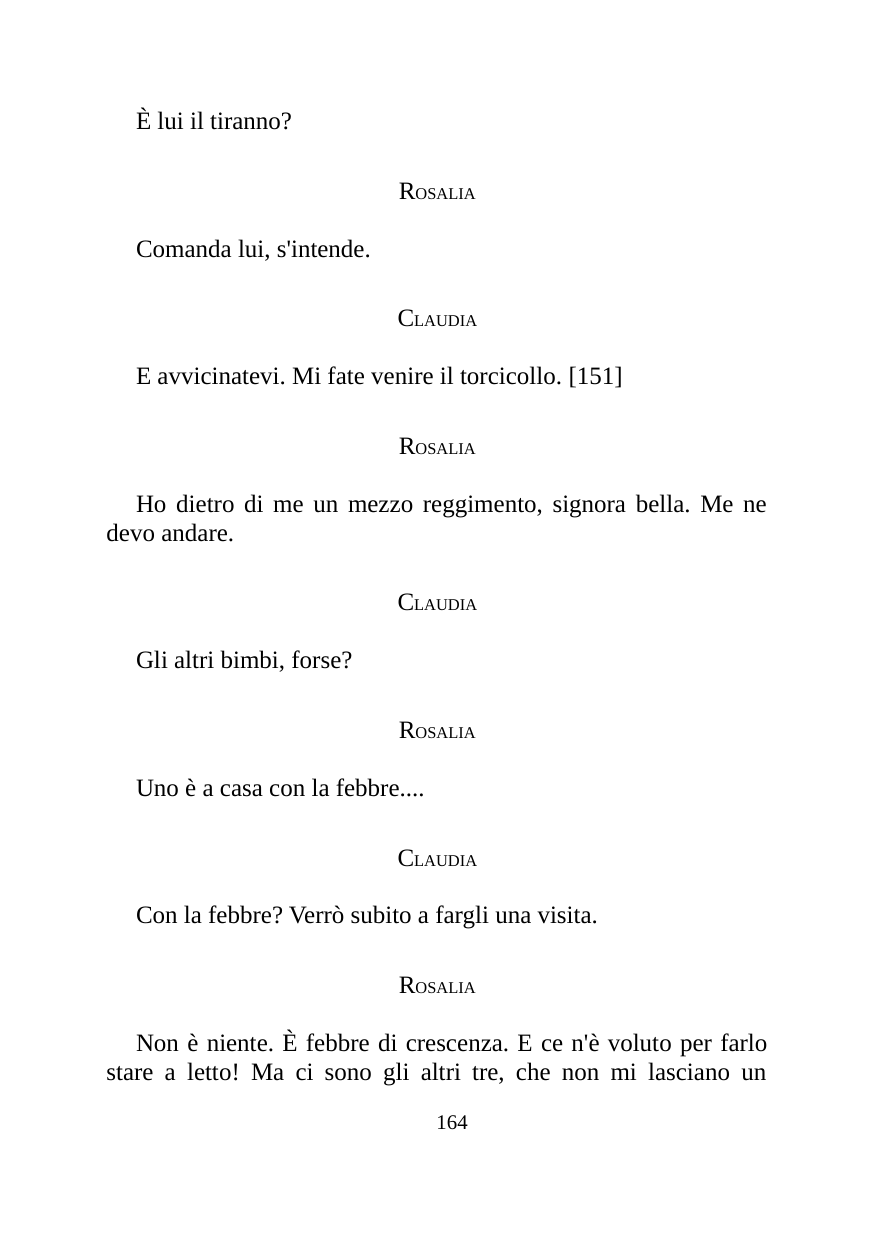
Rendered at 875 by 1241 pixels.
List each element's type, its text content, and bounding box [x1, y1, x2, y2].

text Non è niente. È febbre di crescenza. E ce n'è voluto per farlo stare a letto! Ma ci sono gli altri tre, che non mi lasciano un [106, 1028, 768, 1086]
text Ho dietro di me un mezzo reggimento, signora bella. Me ne devo andare. [106, 489, 768, 547]
text Rosalia [106, 970, 768, 999]
text Claudia [106, 303, 768, 332]
text Gli altri bimbi, forse? [106, 645, 768, 674]
text Claudia [106, 843, 768, 871]
text E avvicinatevi. Mi fate venire il torcicollo. [151] [106, 361, 768, 390]
text Rosalia [106, 715, 768, 744]
text Con la febbre? Verrò subito a fargli una visita. [106, 901, 768, 929]
text Comanda lui, s'intende. [106, 234, 768, 263]
text È lui il tiranno? [106, 106, 768, 135]
text Claudia [106, 587, 768, 616]
text Rosalia [106, 431, 768, 460]
text Rosalia [106, 176, 768, 205]
text Uno è a casa con la febbre.... [106, 773, 768, 802]
